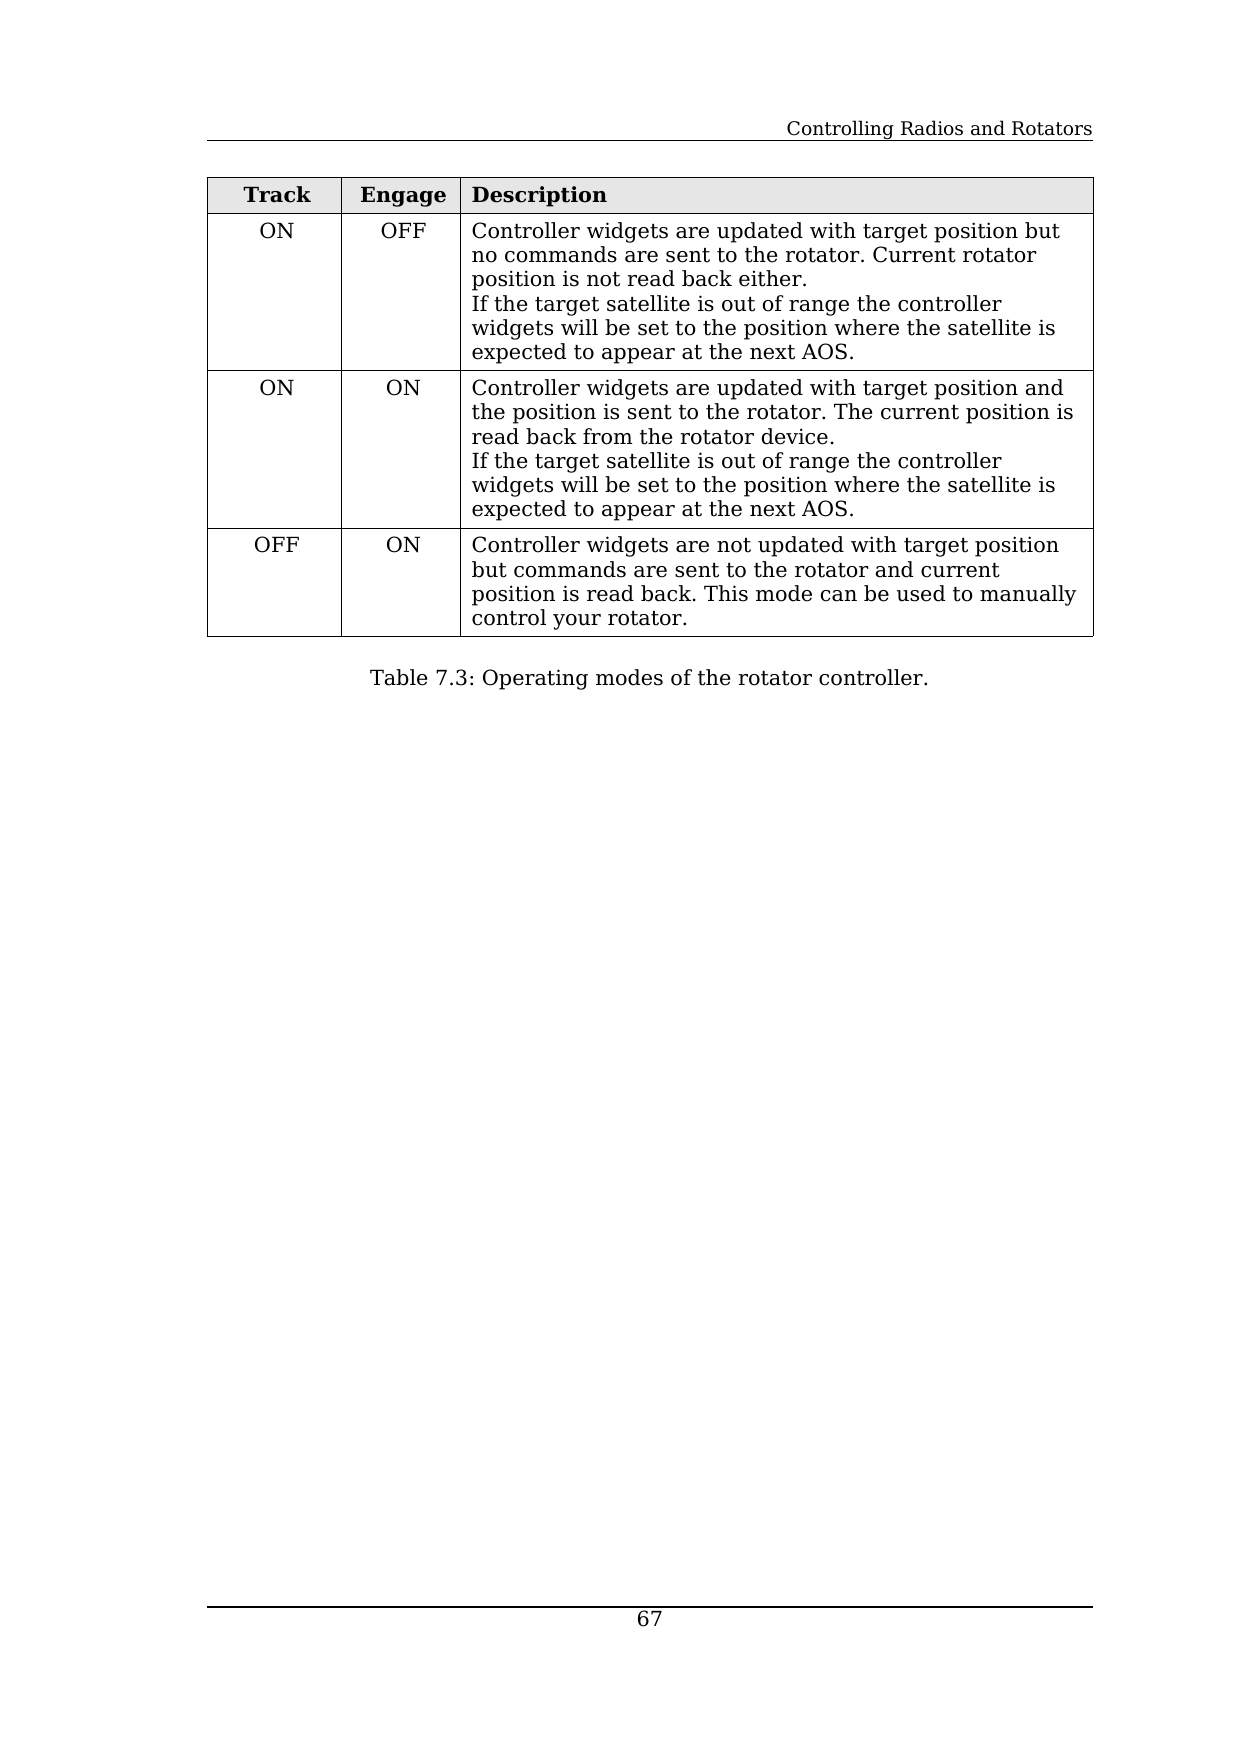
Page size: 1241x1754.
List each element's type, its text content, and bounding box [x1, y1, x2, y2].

table_cell Controller widgets are updated with target position but no commands are sent to the rotator. Current rotator position is not read back either. If the target satellite is out of range the controller widgets will be set to the position where the satellite is expected to appear at the next AOS. [461, 214, 1093, 370]
text Table 7.3: Operating modes of the rotator controller. [207, 666, 1093, 691]
table_cell Controller widgets are not updated with target position but commands are sent to the rotator and current position is read back. This mode can be used to manually control your rotator. [461, 529, 1093, 636]
table_header Engage [342, 178, 460, 213]
table_cell ON [342, 371, 460, 527]
table_cell Controller widgets are updated with target position and the position is sent to the rotator. The current position is read back from the rotator device. If the target satellite is out of range the controller widgets will be set to the position where the satellite is expected to appear at the next AOS. [461, 371, 1093, 527]
table_cell OFF [342, 214, 460, 370]
table_cell ON [342, 529, 460, 636]
table_cell ON [208, 214, 341, 370]
table_cell ON [208, 371, 341, 527]
table_header Description [461, 178, 1093, 213]
table_header Track [208, 178, 341, 213]
table_cell OFF [208, 529, 341, 636]
